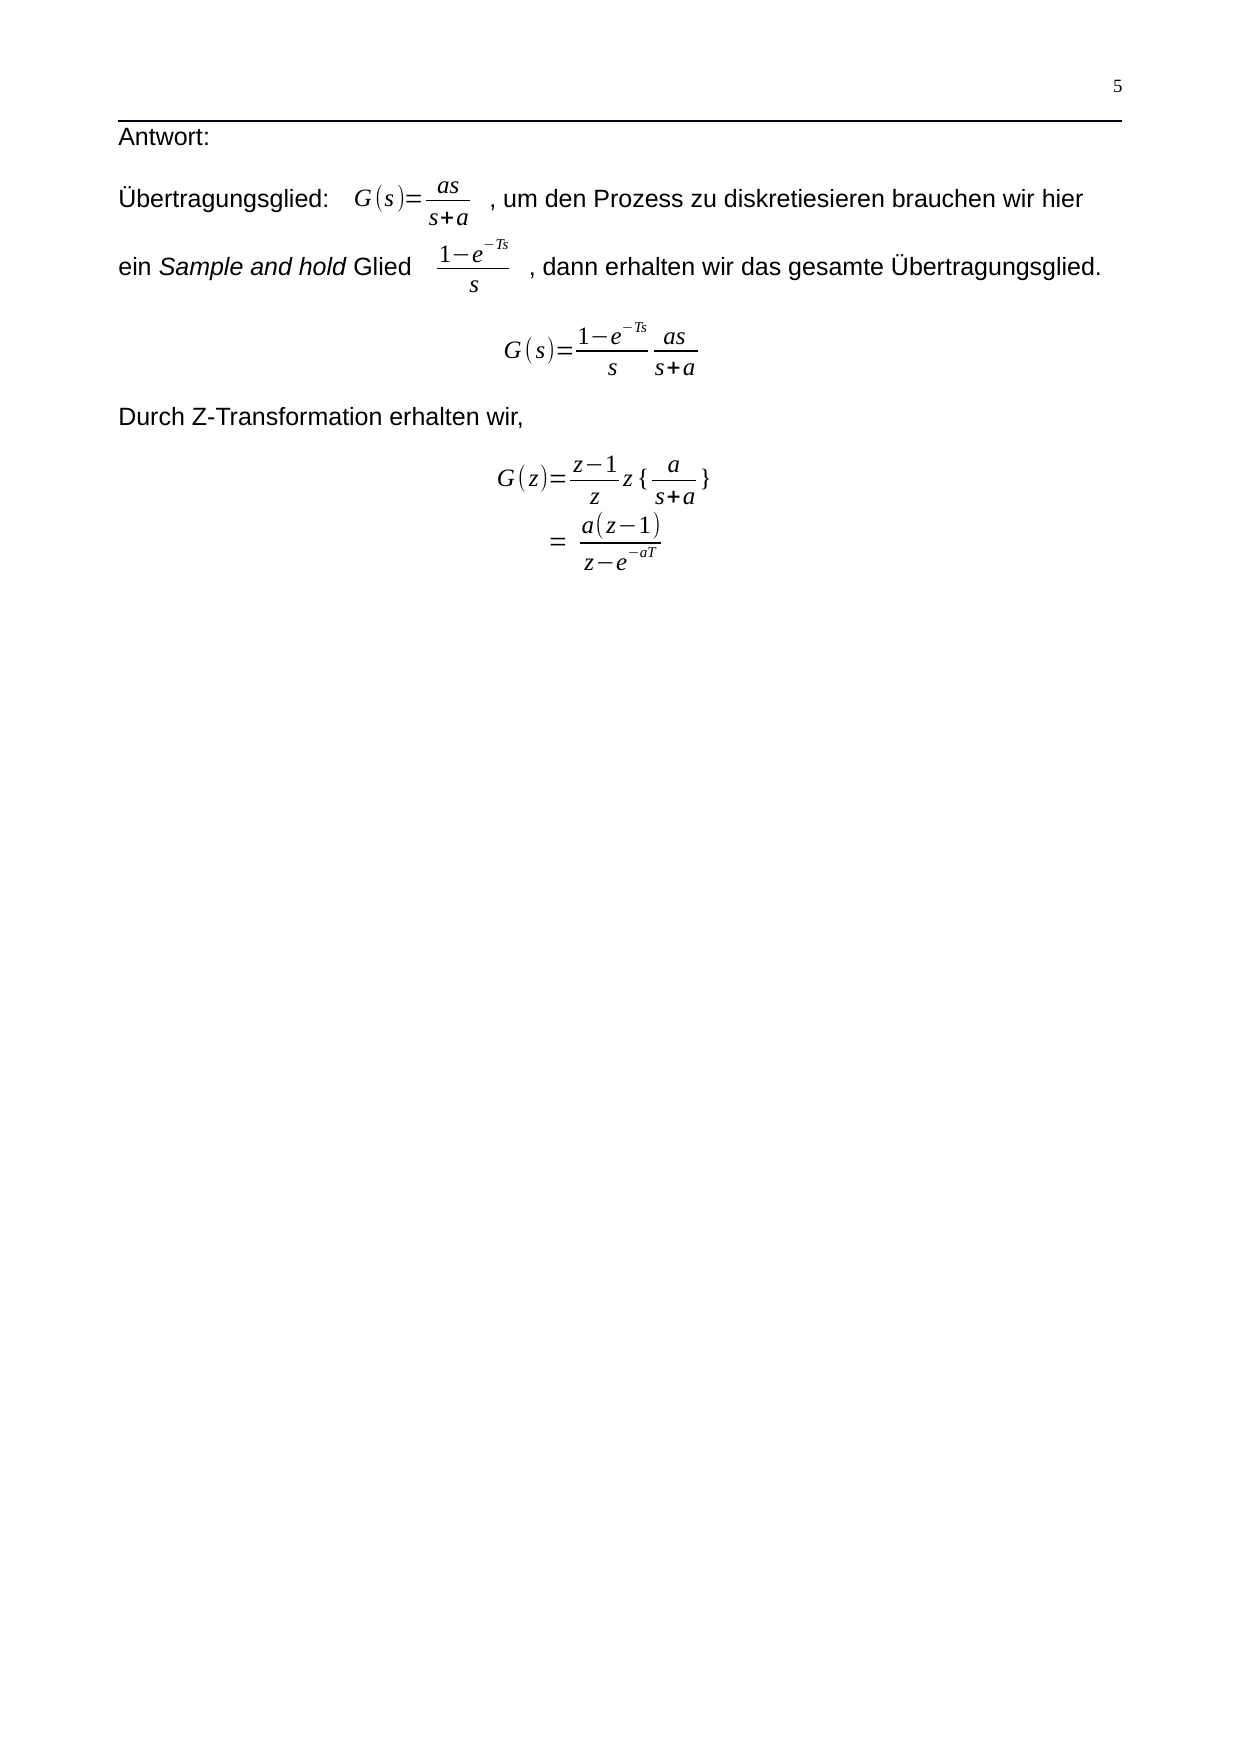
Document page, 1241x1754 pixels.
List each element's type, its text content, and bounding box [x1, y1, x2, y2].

text Durch Z-Transformation erhalten wir, [118, 401, 1122, 430]
text Übertragungsglied: , um den Prozess zu diskretiesieren brauchen wir hier ein Sample and hold Glied , dann erhalten wir das gesamte Übertragungsglied. [118, 171, 1122, 298]
text Antwort: [118, 122, 1122, 151]
